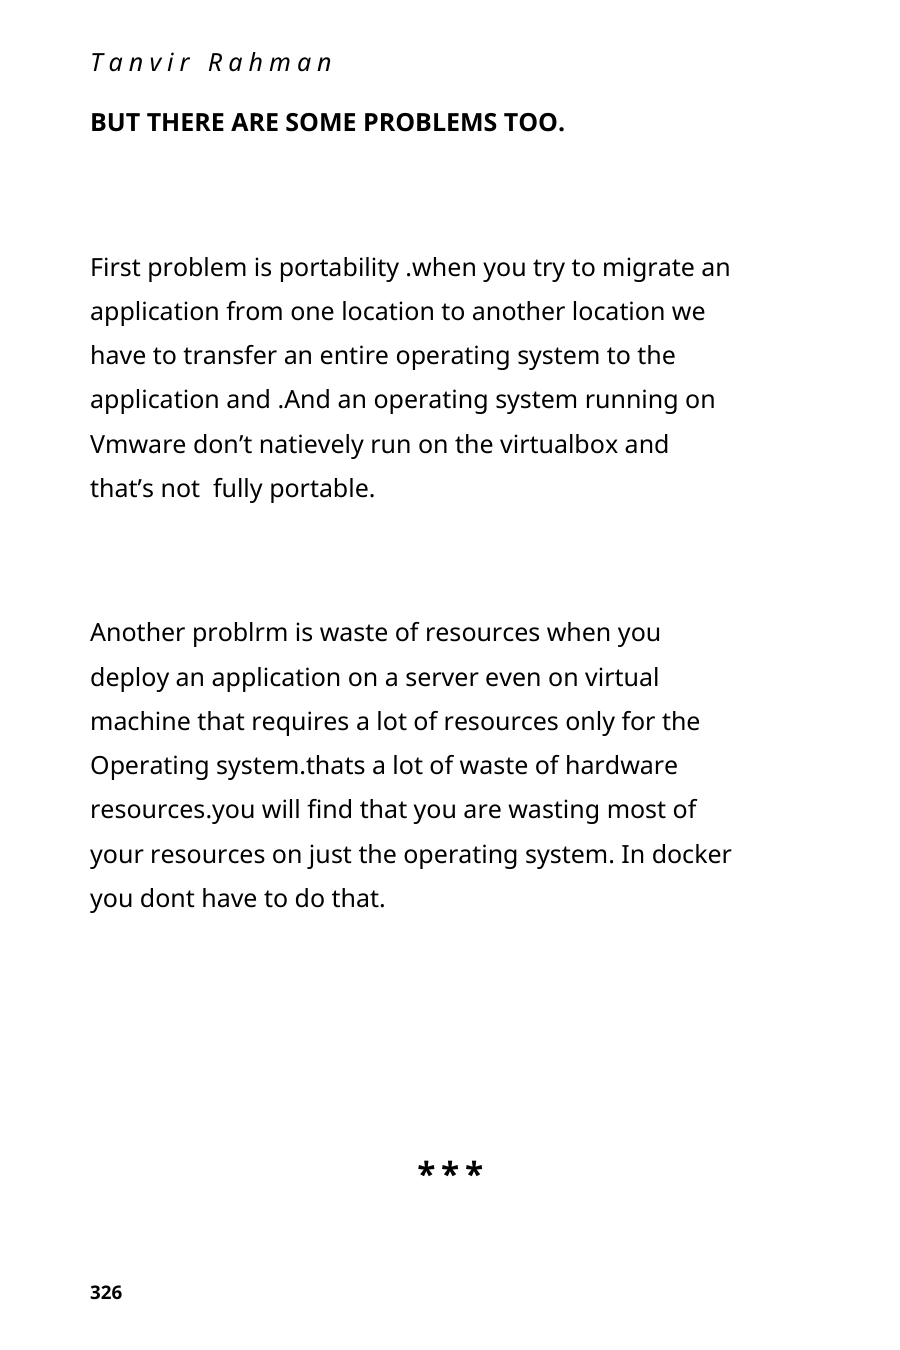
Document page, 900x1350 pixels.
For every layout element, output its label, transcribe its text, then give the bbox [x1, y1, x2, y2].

text First problem is portability .when you try to migrate an application from one location to another location we have to transfer an entire operating system to the application and .And an operating system running on Vmware don’t natievely run on the virtualbox and that’s not fully portable. [90, 249, 735, 505]
text BUT THERE ARE SOME PROBLEMS TOO. [90, 105, 735, 139]
text Another problrm is waste of resources when you deploy an application on a server even on virtual machine that requires a lot of resources only for the Operating system.thats a lot of waste of hardware resources.you will find that you are wasting most of your resources on just the operating system. In docker you dont have to do that. [90, 615, 735, 914]
text *** [90, 1151, 810, 1196]
